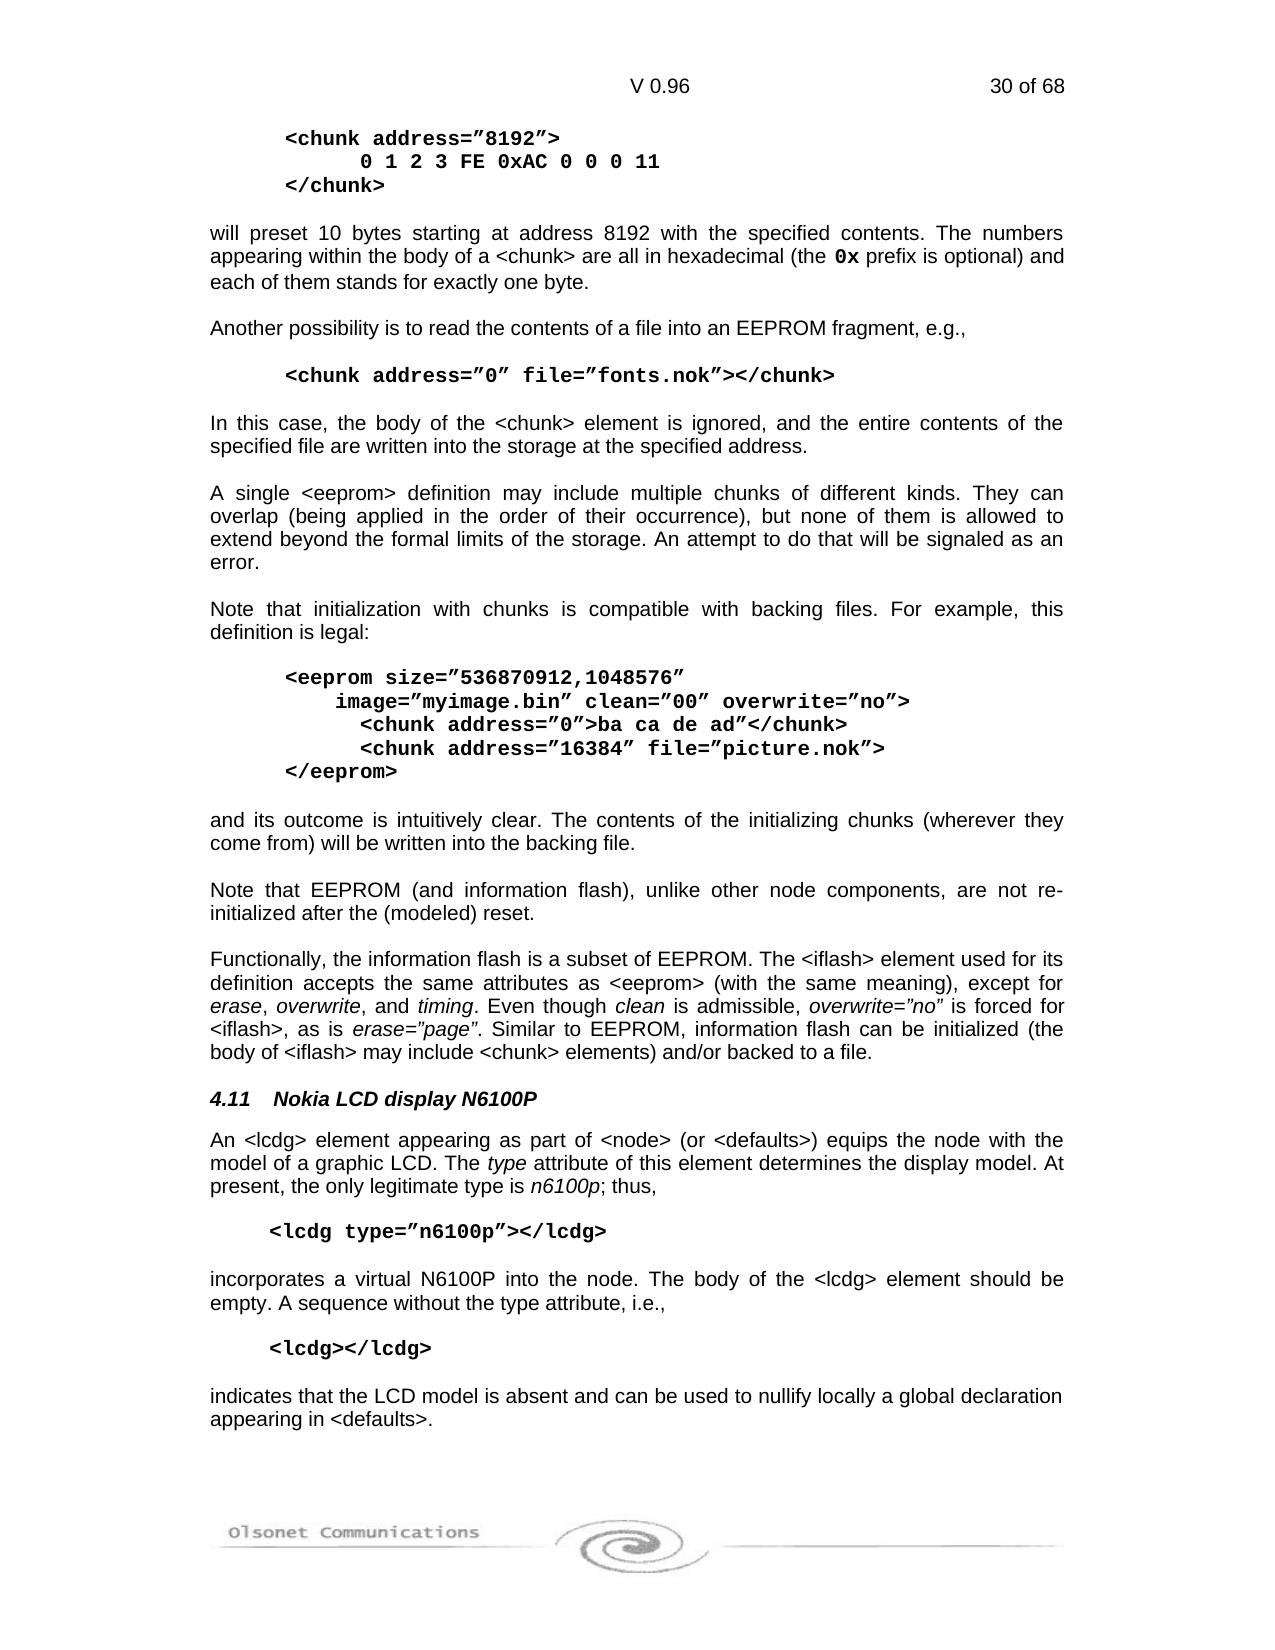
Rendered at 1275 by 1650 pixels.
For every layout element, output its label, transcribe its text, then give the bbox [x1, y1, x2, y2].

text In this case, the body of the <chunk> element is ignored, and the entire contents of the specified file are written into the storage at the specified address. [210, 411, 1065, 458]
text <eeprom size=”536870912,1048576” [210, 667, 1065, 691]
text will preset 10 bytes starting at address 8192 with the specified contents. The numbers appearing within the body of a <chunk> are all in hexadecimal (the 0x prefix is optional) and each of them stands for exactly one byte. [210, 222, 1065, 293]
text Another possibility is to read the contents of a file into an EEPROM fragment, e.g., [210, 317, 1065, 340]
text Note that initialization with chunks is compatible with backing files. For example, this definition is legal: [210, 597, 1065, 644]
text indicates that the LCD model is absent and can be used to nullify locally a global declaration appearing in <defaults>. [210, 1384, 1065, 1431]
text Functionally, the information flash is a subset of EEPROM. The <iflash> element used for its definition accepts the same attributes as <eeprom> (with the same meaning), except for erase, overwrite, and timing. Even though clean is admissible, overwrite=”no” is forced for <iflash>, as is erase=”page”. Similar to EEPROM, information flash can be initialized (the body of <iflash> may include <chunk> elements) and/or backed to a file. [210, 948, 1065, 1064]
text 0 1 2 3 FE 0xAC 0 0 0 11 [210, 151, 1065, 175]
text and its outcome is intuitively clear. The contents of the initializing chunks (wherever they come from) will be written into the backing file. [210, 808, 1065, 855]
text </chunk> [210, 175, 1065, 199]
text A single <eeprom> definition may include multiple chunks of different kinds. They can overlap (being applied in the order of their occurrence), but none of them is allowed to extend beyond the formal limits of the storage. An attempt to do that will be signaled as an error. [210, 481, 1065, 574]
text <chunk address=”0” file=”fonts.nok”></chunk> [210, 363, 1065, 388]
text image=”myimage.bin” clean=”00” overwrite=”no”> [210, 691, 1065, 714]
text <chunk address=”8192”> [210, 128, 1065, 151]
text <lcdg></lcdg> [269, 1338, 1065, 1361]
text An <lcdg> element appearing as part of <node> (or <defaults>) equips the node with the model of a graphic LCD. The type attribute of this element determines the display model. At present, the only legitimate type is n6100p; thus, [210, 1128, 1065, 1198]
text Note that EEPROM (and information flash), unlike other node components, are not re-initialized after the (modeled) reset. [210, 878, 1065, 924]
subtitle Nokia LCD display N6100P [210, 1087, 1065, 1110]
text <chunk address=”0”>ba ca de ad”</chunk> [210, 714, 1065, 738]
text incorporates a virtual N6100P into the node. The body of the <lcdg> element should be empty. A sequence without the type attribute, i.e., [210, 1268, 1065, 1314]
text <lcdg type=”n6100p”></lcdg> [269, 1221, 1065, 1245]
text </eeprom> [210, 762, 1065, 785]
picture [210, 1504, 1065, 1596]
text <chunk address=”16384” file=”picture.nok”> [210, 738, 1065, 762]
